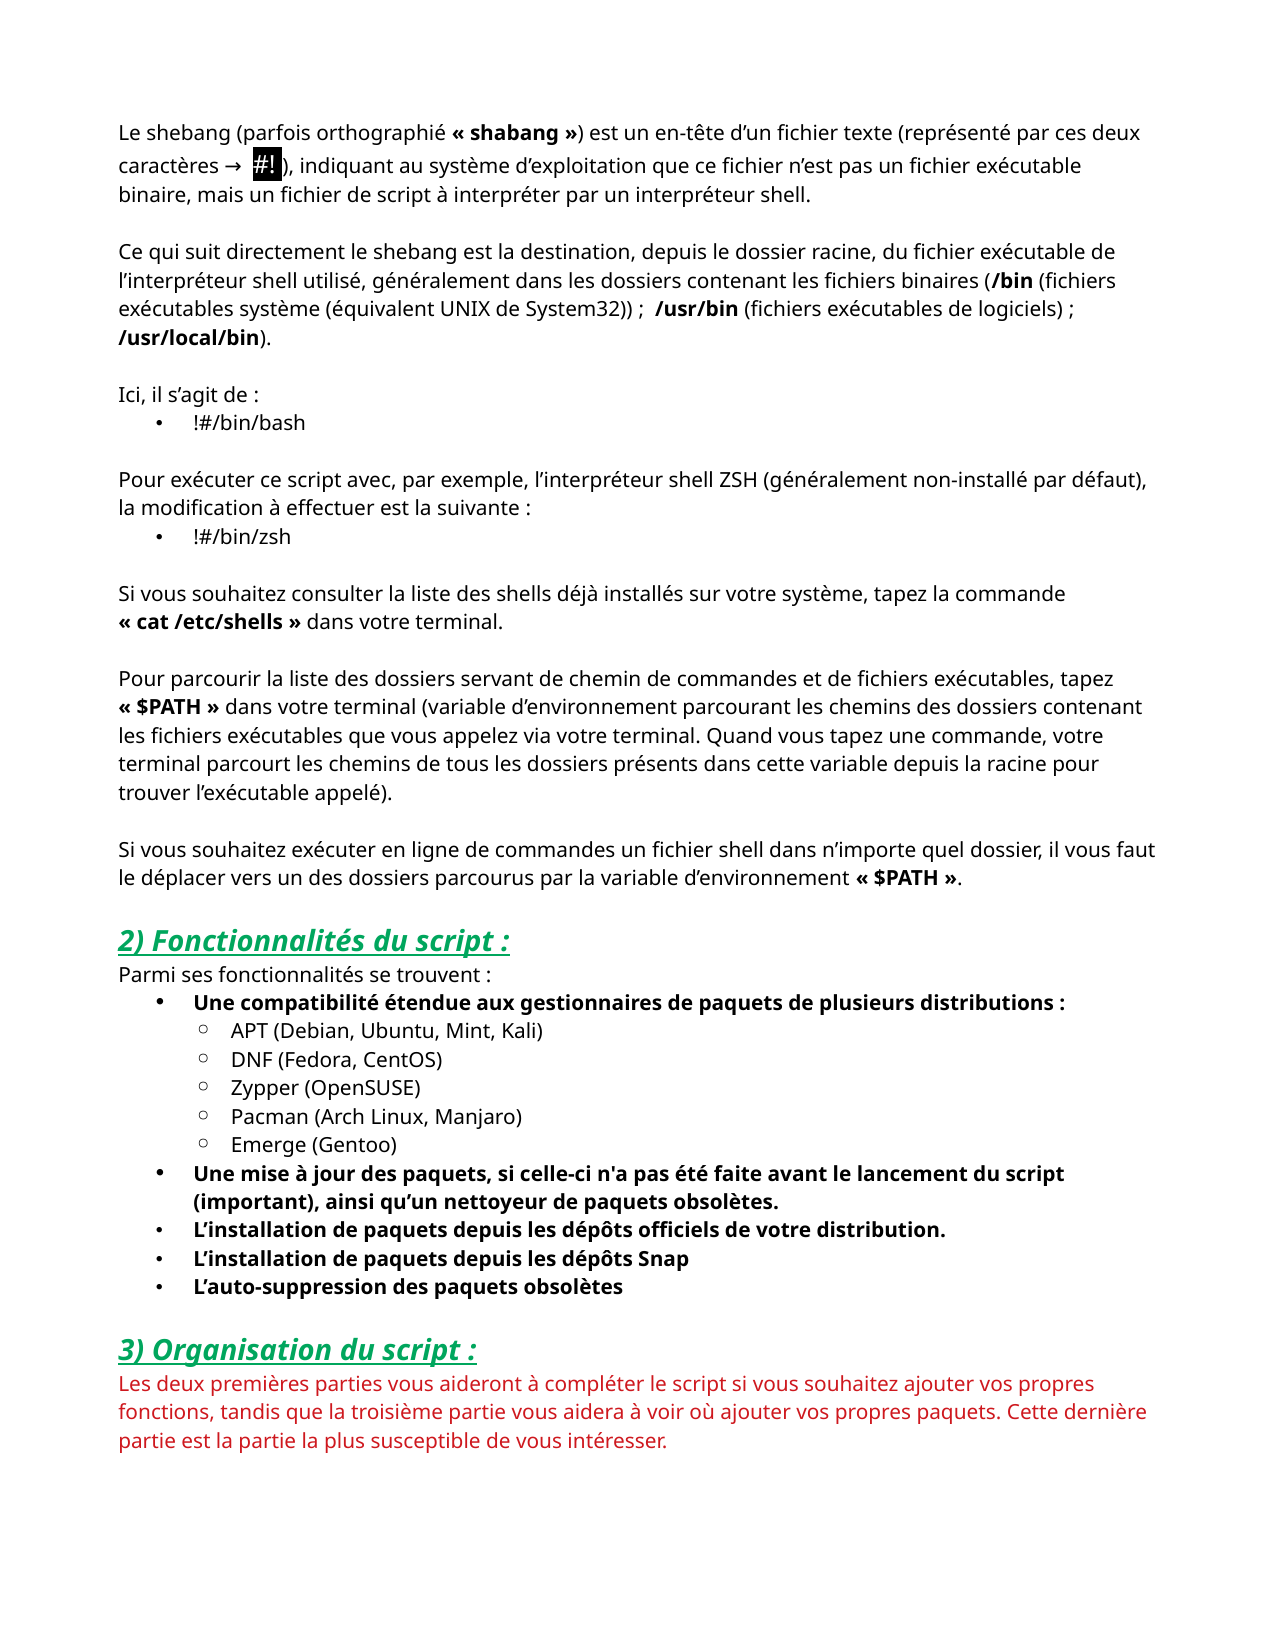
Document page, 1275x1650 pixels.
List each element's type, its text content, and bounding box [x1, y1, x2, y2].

list APT (Debian, Ubuntu, Mint, Kali) [193, 1017, 1157, 1045]
list Une compatibilité étendue aux gestionnaires de paquets de plusieurs distributions : [156, 988, 1157, 1017]
text 3) Organisation du script : [118, 1329, 1157, 1369]
text Si vous souhaitez exécuter en ligne de commandes un fichier shell dans n’importe quel dossier, il vous faut le déplacer vers un des dossiers parcourus par la variable d’environnement « $PATH ». [118, 835, 1157, 892]
list Une mise à jour des paquets, si celle-ci n'a pas été faite avant le lancement du script (important), ainsi qu’un nettoyeur de paquets obsolètes. [156, 1159, 1157, 1216]
list !#/bin/zsh [156, 522, 1157, 550]
text 2) Fonctionnalités du script : [118, 920, 1157, 960]
list Pacman (Arch Linux, Manjaro) [193, 1102, 1157, 1130]
text Pour exécuter ce script avec, par exemple, l’interpréteur shell ZSH (généralement non-installé par défaut), la modification à effectuer est la suivante : [118, 465, 1157, 522]
text Ici, il s’agit de : [118, 380, 1157, 408]
list Emerge (Gentoo) [193, 1130, 1157, 1159]
list L’installation de paquets depuis les dépôts Snap [156, 1244, 1157, 1272]
list L’auto-suppression des paquets obsolètes [156, 1272, 1157, 1301]
text Pour parcourir la liste des dossiers servant de chemin de commandes et de fichiers exécutables, tapez « $PATH » dans votre terminal (variable d’environnement parcourant les chemins des dossiers contenant les fichiers exécutables que vous appelez via votre terminal. Quand vous tapez une commande, votre terminal parcourt les chemins de tous les dossiers présents dans cette variable depuis la racine pour trouver l’exécutable appelé). [118, 664, 1157, 806]
text Ce qui suit directement le shebang est la destination, depuis le dossier racine, du fichier exécutable de l’interpréteur shell utilisé, généralement dans les dossiers contenant les fichiers binaires (/bin (fichiers exécutables système (équivalent UNIX de System32)) ; /usr/bin (fichiers exécutables de logiciels) ; /usr/local/bin). [118, 237, 1157, 351]
text « cat /etc/shells » dans votre terminal. [118, 607, 1157, 636]
list DNF (Fedora, CentOS) [193, 1045, 1157, 1073]
text Parmi ses fonctionnalités se trouvent : [118, 960, 1157, 988]
text Le shebang (parfois orthographié « shabang ») est un en-tête d’un fichier texte (représenté par ces deux caractères → #! ), indiquant au système d’exploitation que ce fichier n’est pas un fichier exécutable binaire, mais un fichier de script à interpréter par un interpréteur shell. [118, 118, 1157, 209]
list L’installation de paquets depuis les dépôts officiels de votre distribution. [156, 1216, 1157, 1244]
text Les deux premières parties vous aideront à compléter le script si vous souhaitez ajouter vos propres fonctions, tandis que la troisième partie vous aidera à voir où ajouter vos propres paquets. Cette dernière partie est la partie la plus susceptible de vous intéresser. [118, 1369, 1157, 1454]
list !#/bin/bash [156, 408, 1157, 437]
text Si vous souhaitez consulter la liste des shells déjà installés sur votre système, tapez la commande [118, 579, 1157, 607]
list Zypper (OpenSUSE) [193, 1073, 1157, 1102]
